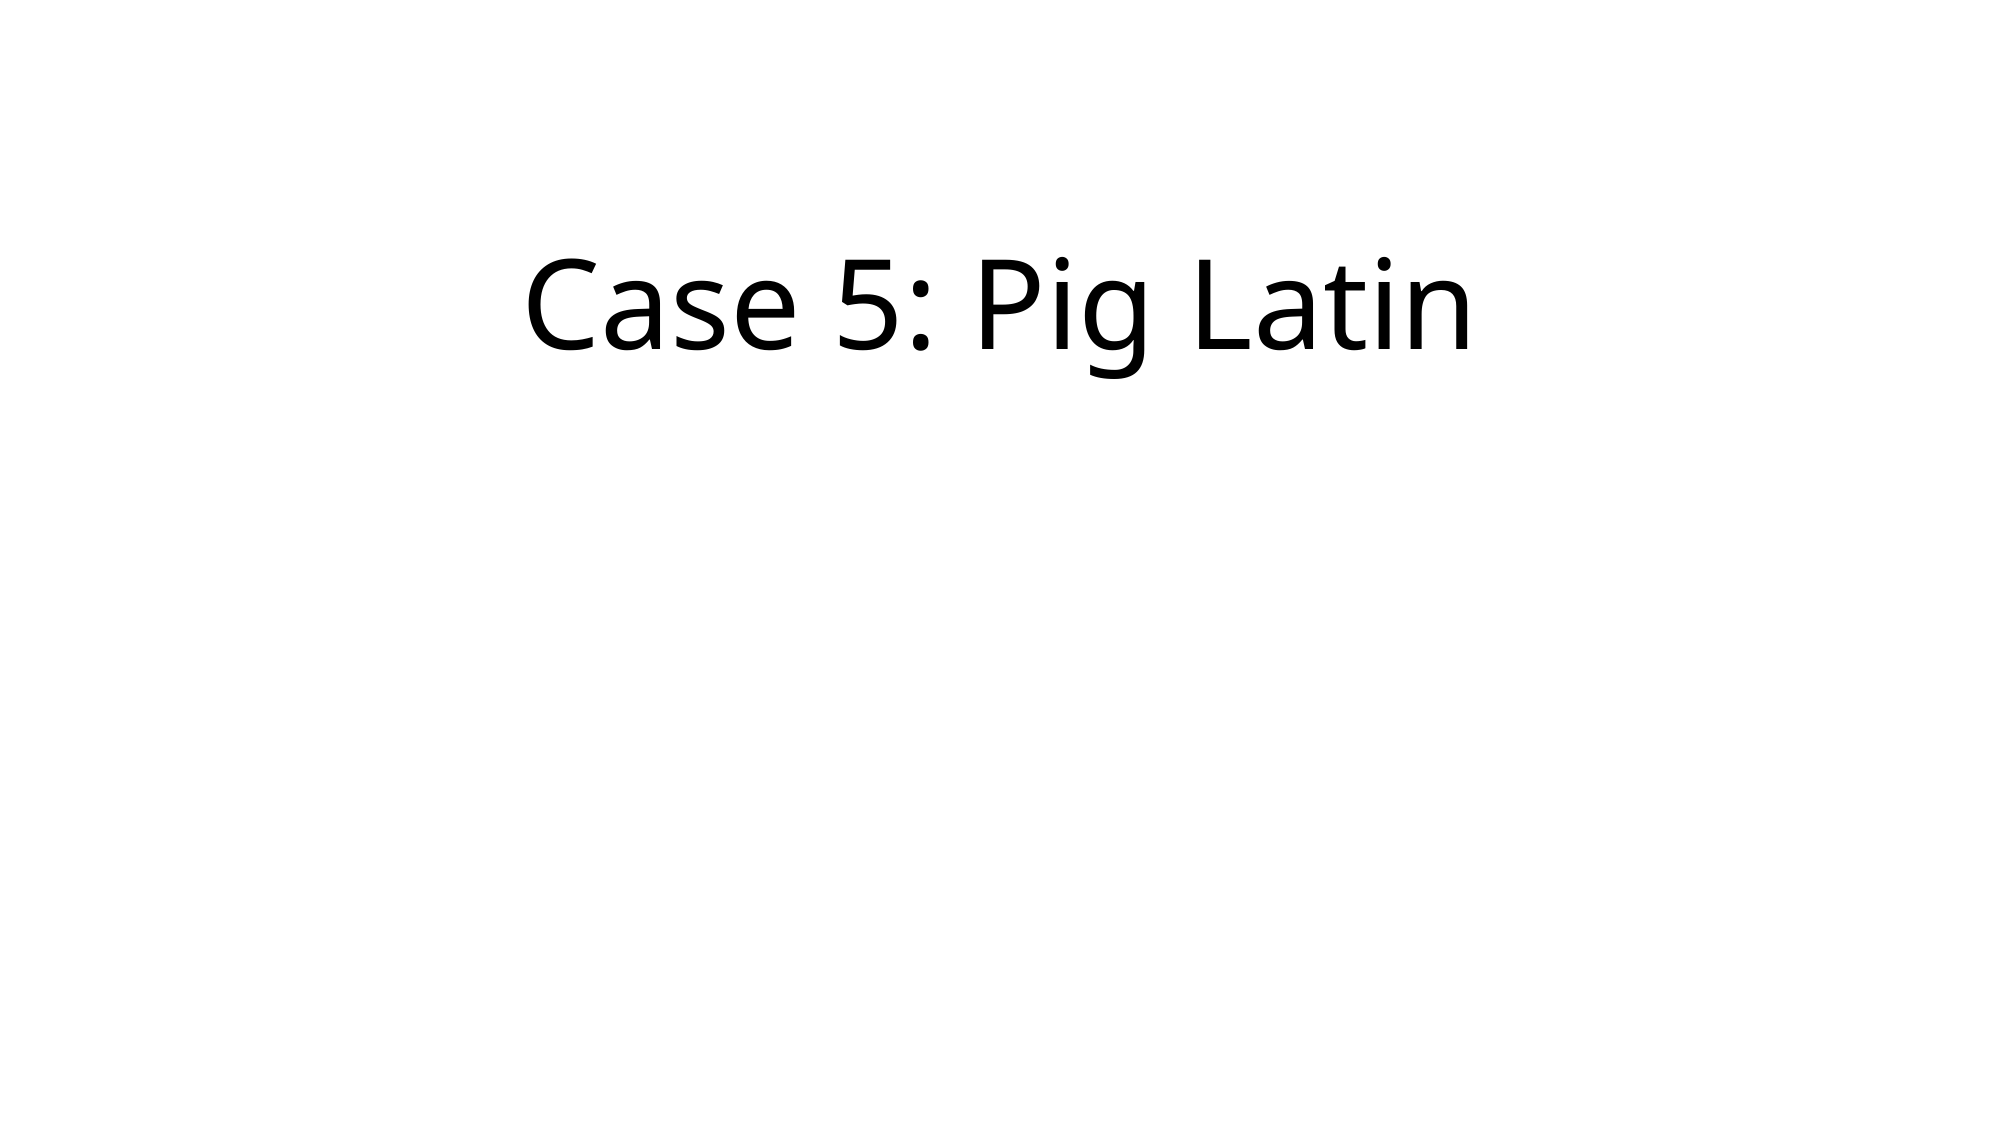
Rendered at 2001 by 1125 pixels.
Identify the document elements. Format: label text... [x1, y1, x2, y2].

title Case 5: Pig Latin [249, 184, 1750, 385]
